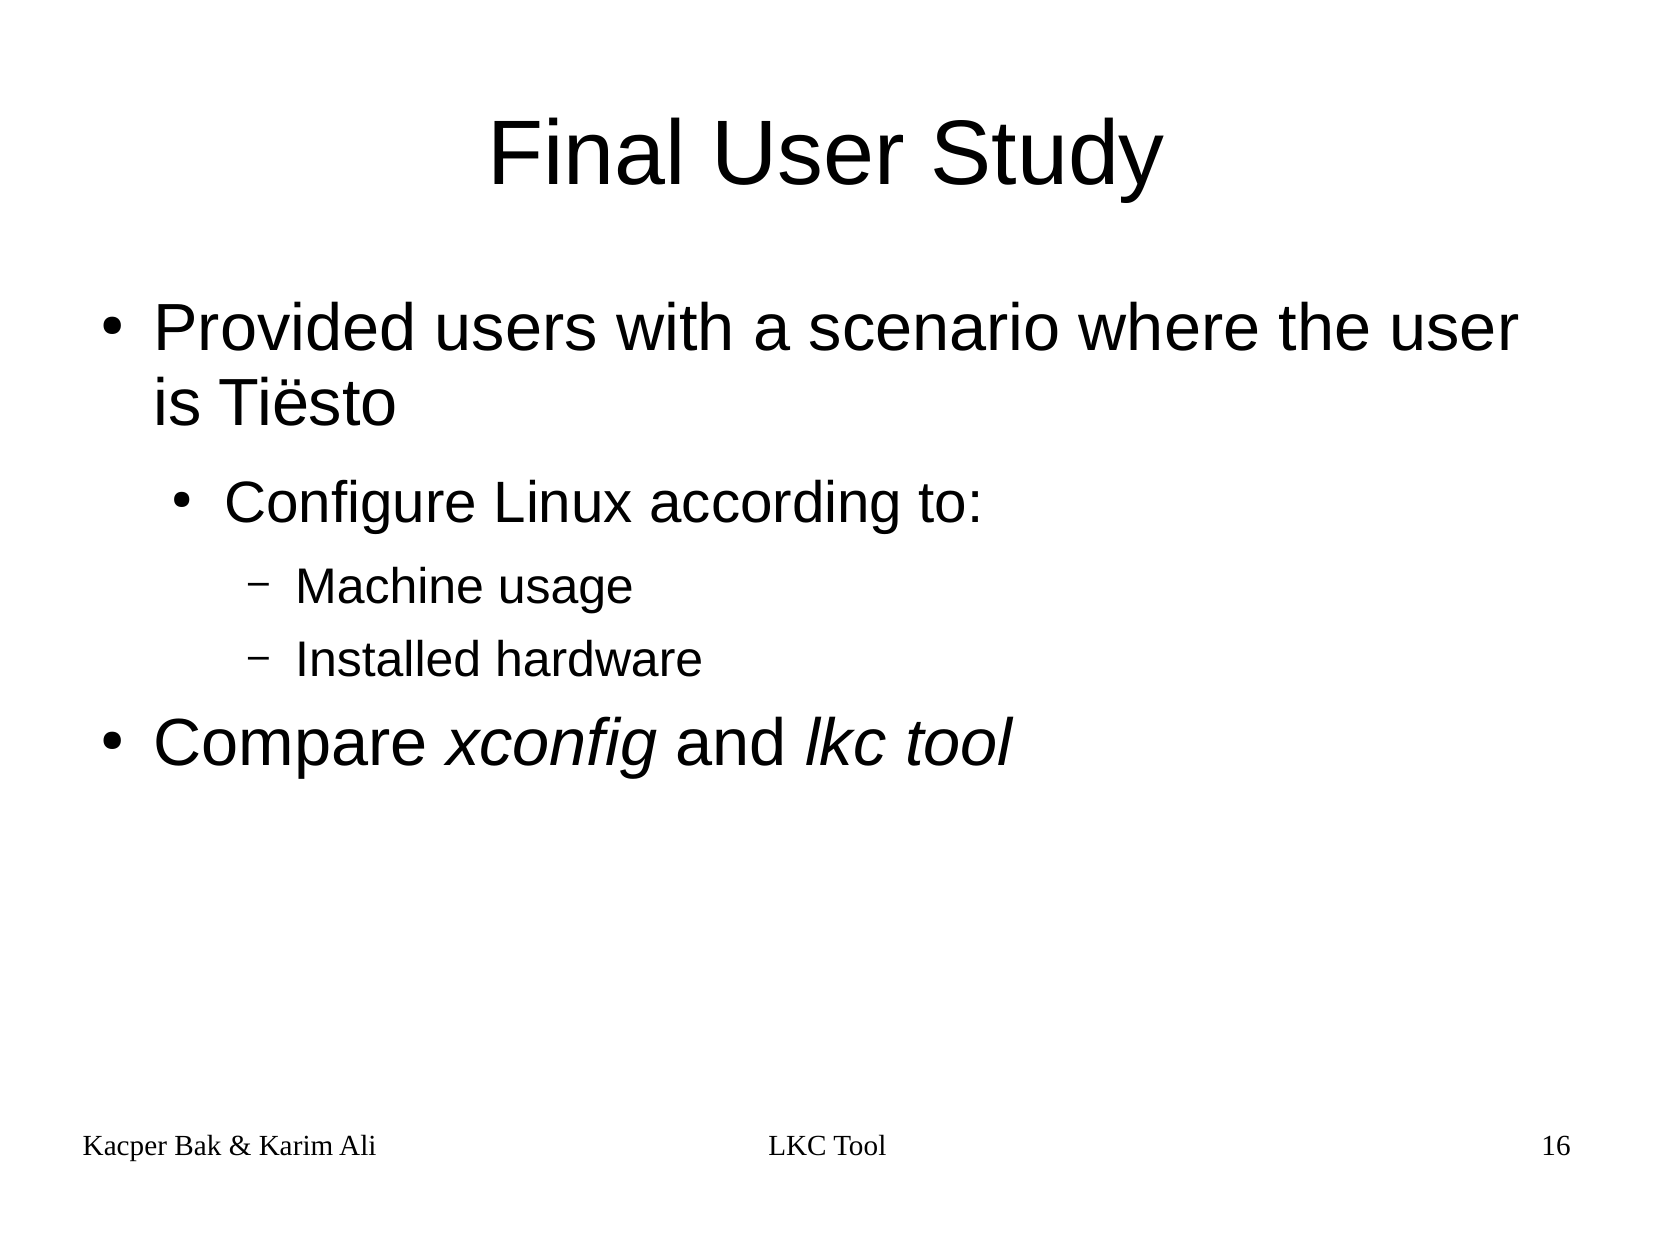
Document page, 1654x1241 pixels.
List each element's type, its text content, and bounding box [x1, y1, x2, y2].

list Provided users with a scenario where the user is Tiësto Configure Linux according to: Machine usage Installed hardware Compare xconfig and lkc tool [82, 290, 1571, 1109]
title Final User Study [82, 49, 1571, 257]
